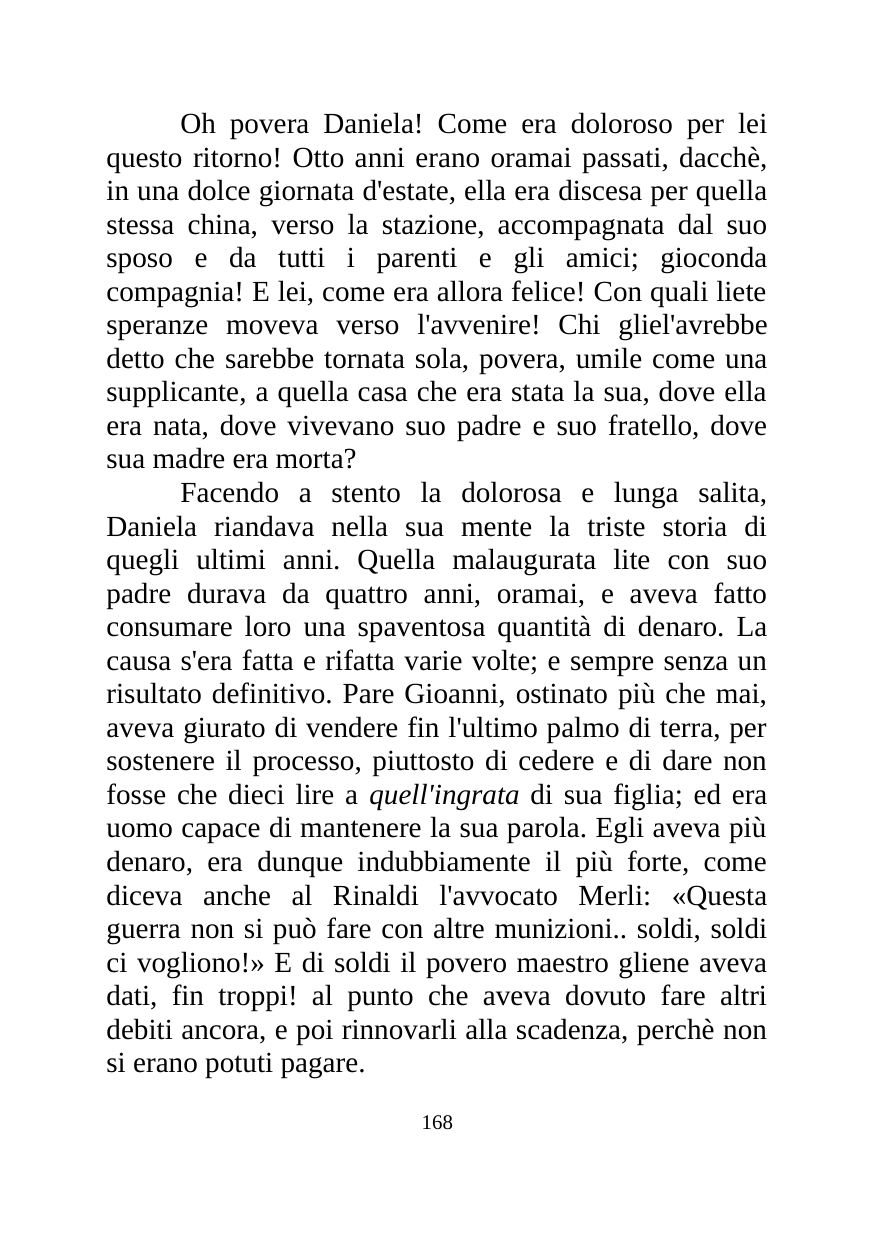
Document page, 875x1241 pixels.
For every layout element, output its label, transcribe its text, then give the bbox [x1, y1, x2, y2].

text Facendo a stento la dolorosa e lunga salita, Daniela riandava nella sua mente la triste storia di quegli ultimi anni. Quella malaugurata lite con suo padre durava da quattro anni, oramai, e aveva fatto consumare loro una spaventosa quantità di denaro. La causa s'era fatta e rifatta varie volte; e sempre senza un risultato definitivo. Pare Gioanni, ostinato più che mai, aveva giurato di vendere fin l'ultimo palmo di terra, per sostenere il processo, piuttosto di cedere e di dare non fosse che dieci lire a quell'ingrata di sua figlia; ed era uomo capace di mantenere la sua parola. Egli aveva più denaro, era dunque indubbiamente il più forte, come diceva anche al Rinaldi l'avvocato Merli: «Questa guerra non si può fare con altre munizioni.. soldi, soldi ci vogliono!» E di soldi il povero maestro gliene aveva dati, fin troppi! al punto che aveva dovuto fare altri debiti ancora, e poi rinnovarli alla scadenza, perchè non si erano potuti pagare. [106, 475, 768, 1079]
text Oh povera Daniela! Come era doloroso per lei questo ritorno! Otto anni erano oramai passati, dacchè, in una dolce giornata d'estate, ella era discesa per quella stessa china, verso la stazione, accompagnata dal suo sposo e da tutti i parenti e gli amici; gioconda compagnia! E lei, come era allora felice! Con quali liete speranze moveva verso l'avvenire! Chi gliel'avrebbe detto che sarebbe tornata sola, povera, umile come una supplicante, a quella casa che era stata la sua, dove ella era nata, dove vivevano suo padre e suo fratello, dove sua madre era morta? [106, 106, 768, 475]
